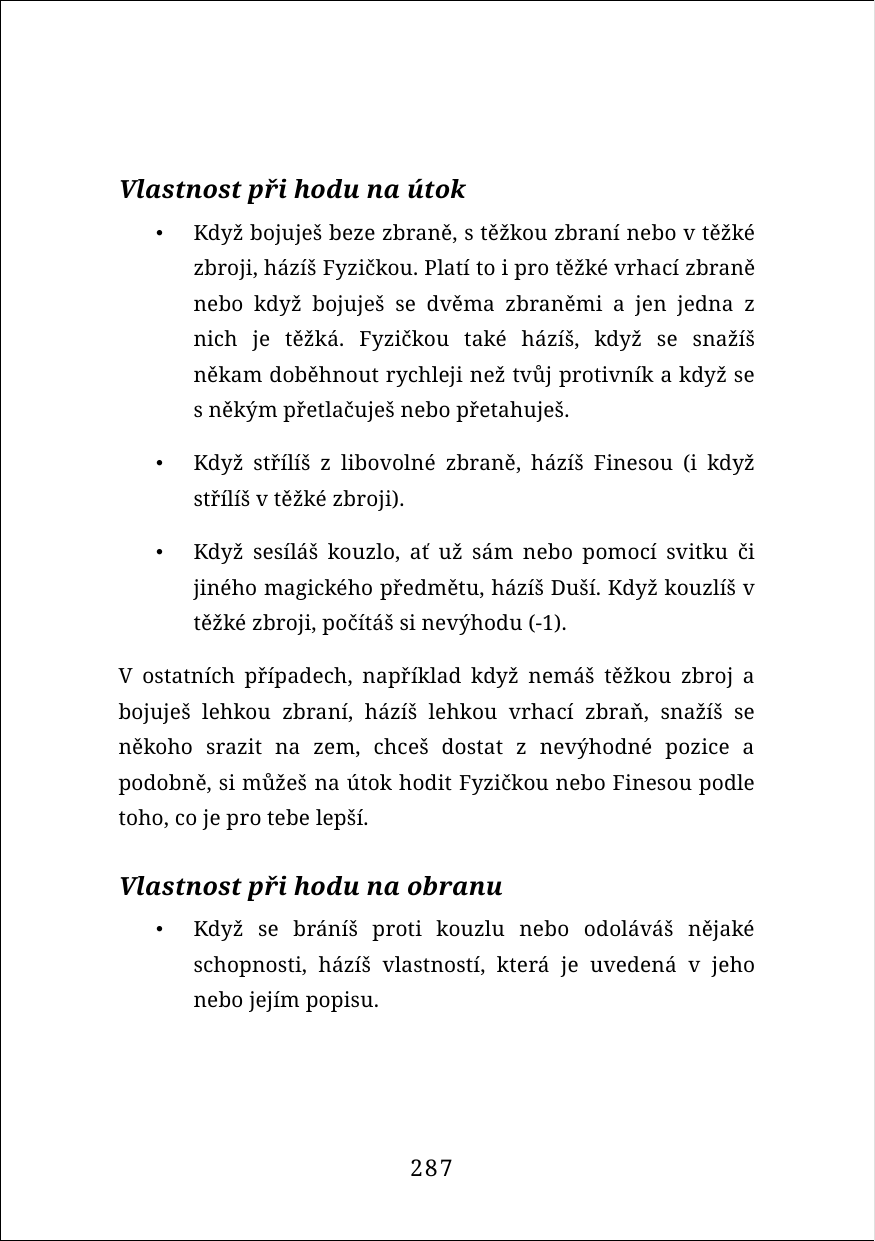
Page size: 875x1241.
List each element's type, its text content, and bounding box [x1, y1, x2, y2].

list Když se bráníš proti kouzlu nebo odoláváš nějaké schopnosti, házíš vlastností, která je uvedená v jeho nebo jejím popisu. [156, 914, 756, 1014]
text V ostatních případech, například když nemáš těžkou zbroj a bojuješ lehkou zbraní, házíš lehkou vrhací zbraň, snažíš se někoho srazit na zem, chceš dostat z nevýhodné pozice a podobně, si můžeš na útok hodit Fyzičkou nebo Finesou podle toho, co je pro tebe lepší. [118, 661, 756, 832]
list Když střílíš z libovolné zbraně, házíš Finesou (i když střílíš v těžké zbroji). [156, 448, 756, 512]
subtitle Vlastnost při hodu na obranu [118, 868, 756, 903]
list Když sesíláš kouzlo, ať už sám nebo pomocí svitku či jiného magického předmětu, házíš Duší. Když kouzlíš v těžké zbroji, počítáš si nevýhodu (-1). [156, 537, 756, 637]
list Když bojuješ beze zbraně, s těžkou zbraní nebo v těžké zbroji, házíš Fyzičkou. Platí to i pro těžké vrhací zbraně nebo když bojuješ se dvěma zbraněmi a jen jedna z nich je těžká. Fyzičkou také házíš, když se snažíš někam doběhnout rychleji než tvůj protivník a když se s někým přetlačuješ nebo přetahuješ. [156, 218, 756, 424]
subtitle Vlastnost při hodu na útok [118, 172, 756, 206]
